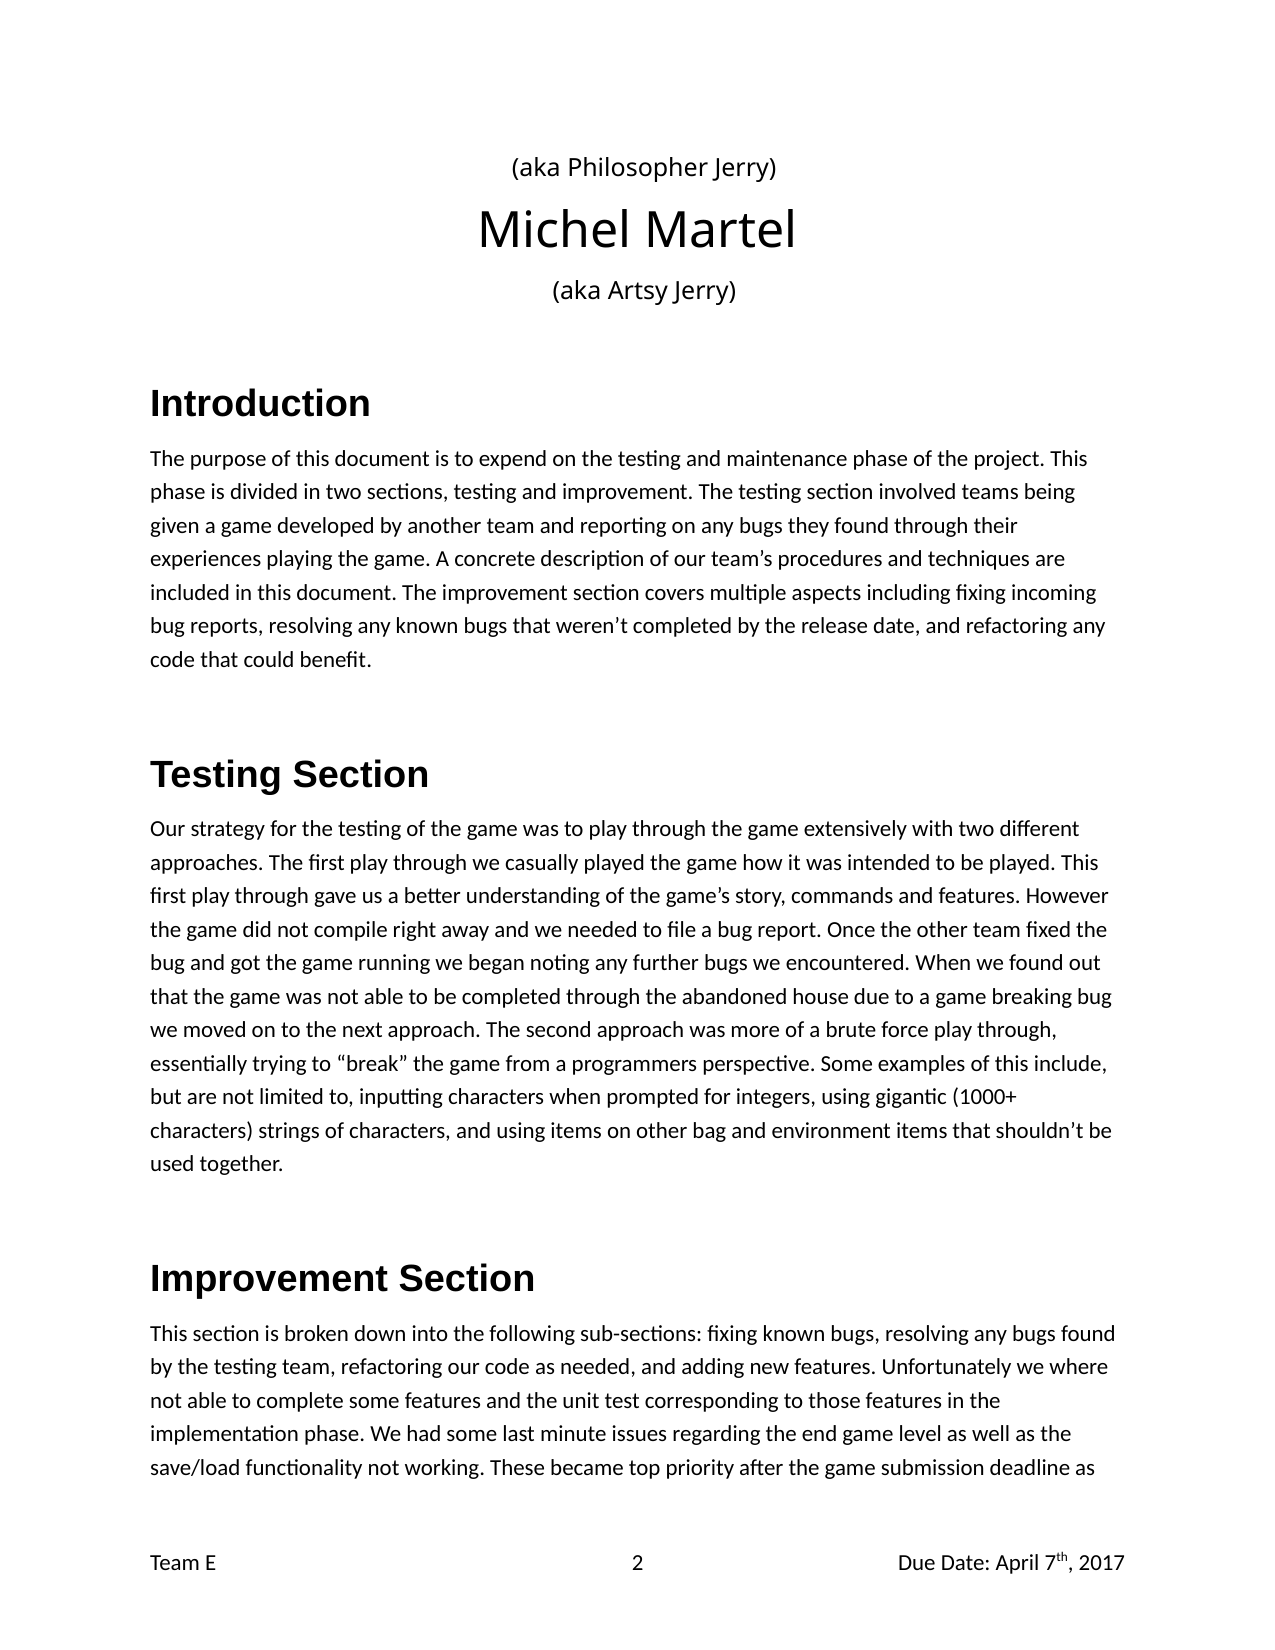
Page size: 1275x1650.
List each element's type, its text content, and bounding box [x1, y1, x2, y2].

text The purpose of this document is to expend on the testing and maintenance phase of the project. This phase is divided in two sections, testing and improvement. The testing section involved teams being given a game developed by another team and reporting on any bugs they found through their experiences playing the game. A concrete description of our team’s procedures and techniques are included in this document. The improvement section covers multiple aspects including fixing incoming bug reports, resolving any known bugs that weren’t completed by the release date, and refactoring any code that could benefit. [150, 444, 1125, 673]
text (aka Artsy Jerry) [150, 273, 1125, 307]
text (aka Philosopher Jerry) [150, 150, 1125, 184]
text This section is broken down into the following sub-sections: fixing known bugs, resolving any bugs found by the testing team, refactoring our code as needed, and adding new features. Unfortunately we where not able to complete some features and the unit test corresponding to those features in the implementation phase. We had some last minute issues regarding the end game level as well as the save/load functionality not working. These became top priority after the game submission deadline as [150, 1319, 1125, 1481]
subtitle Improvement Section [150, 1256, 1125, 1300]
text Our strategy for the testing of the game was to play through the game extensively with two different approaches. The first play through we casually played the game how it was intended to be played. This first play through gave us a better understanding of the game’s story, commands and features. However the game did not compile right away and we needed to file a bug report. Once the other team fixed the bug and got the game running we began noting any further bugs we encountered. When we found out that the game was not able to be completed through the abandoned house due to a game breaking bug we moved on to the next approach. The second approach was more of a brute force play through, essentially trying to “break” the game from a programmers perspective. Some examples of this include, but are not limited to, inputting characters when prompted for integers, using gigantic (1000+ characters) strings of characters, and using items on other bag and environment items that shouldn’t be used together. [150, 814, 1125, 1178]
subtitle Introduction [150, 381, 1125, 425]
text Michel Martel [150, 194, 1125, 262]
subtitle Testing Section [150, 752, 1125, 795]
